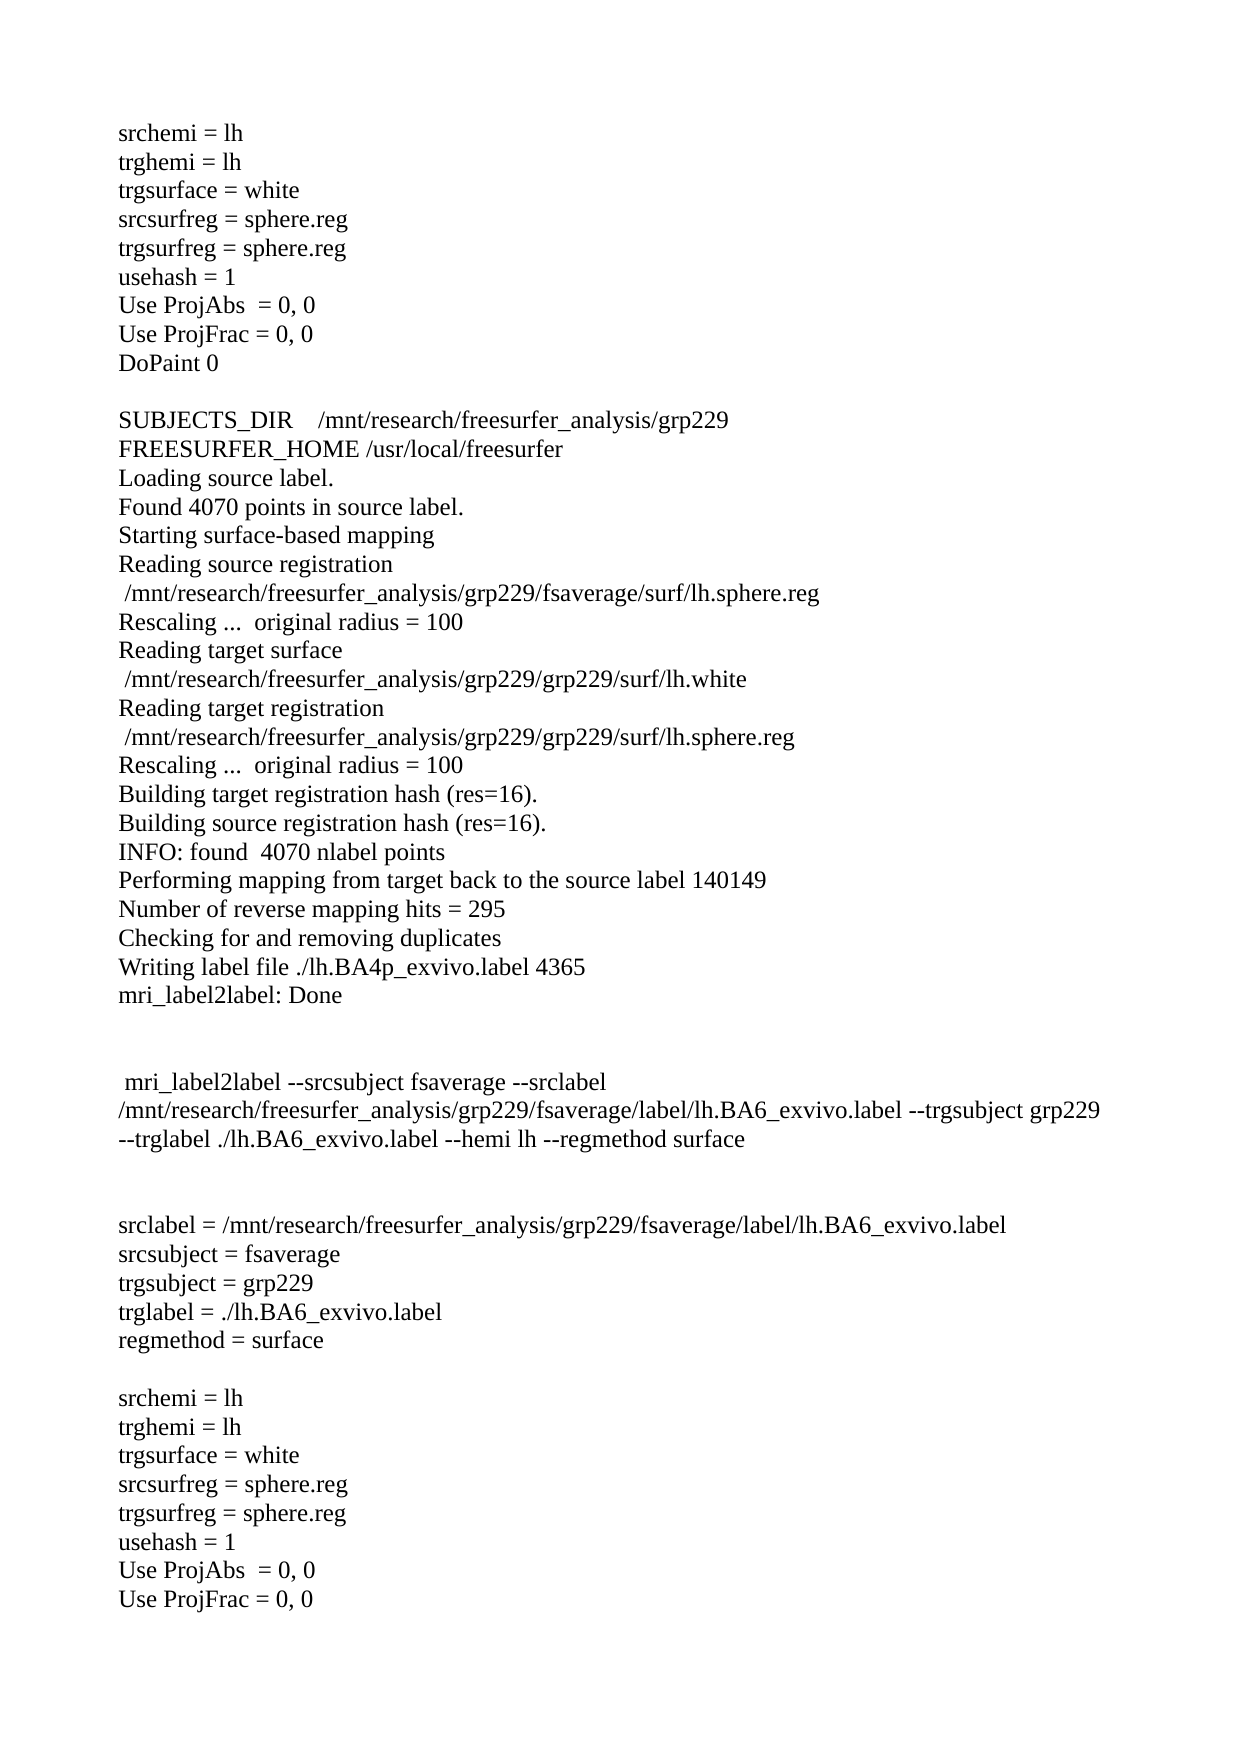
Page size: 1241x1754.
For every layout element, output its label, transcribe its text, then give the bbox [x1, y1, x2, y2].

text /mnt/research/freesurfer_analysis/grp229/grp229/surf/lh.sphere.reg [118, 722, 1122, 751]
text /mnt/research/freesurfer_analysis/grp229/grp229/surf/lh.white [118, 664, 1122, 693]
text Checking for and removing duplicates [118, 923, 1122, 952]
text mri_label2label: Done [118, 981, 1122, 1009]
text srchemi = lh [118, 1383, 1122, 1412]
text trghemi = lh [118, 147, 1122, 176]
text trgsurface = white [118, 176, 1122, 204]
text regmethod = surface [118, 1326, 1122, 1354]
text Starting surface-based mapping [118, 521, 1122, 549]
text Performing mapping from target back to the source label 140149 [118, 866, 1122, 894]
text trgsurfreg = sphere.reg [118, 1498, 1122, 1527]
text Reading target registration [118, 693, 1122, 722]
text srcsubject = fsaverage [118, 1239, 1122, 1268]
text Number of reverse mapping hits = 295 [118, 894, 1122, 923]
text INFO: found 4070 nlabel points [118, 837, 1122, 866]
text srcsurfreg = sphere.reg [118, 204, 1122, 233]
text srclabel = /mnt/research/freesurfer_analysis/grp229/fsaverage/label/lh.BA6_exvivo.label [118, 1211, 1122, 1239]
text trgsubject = grp229 [118, 1268, 1122, 1297]
text DoPaint 0 [118, 348, 1122, 377]
text srcsurfreg = sphere.reg [118, 1469, 1122, 1498]
text Reading source registration [118, 549, 1122, 578]
text usehash = 1 [118, 262, 1122, 291]
text Reading target surface [118, 636, 1122, 664]
text Writing label file ./lh.BA4p_exvivo.label 4365 [118, 952, 1122, 981]
text Use ProjAbs = 0, 0 [118, 1556, 1122, 1584]
text usehash = 1 [118, 1527, 1122, 1556]
text Loading source label. [118, 463, 1122, 492]
text trgsurface = white [118, 1441, 1122, 1469]
text trghemi = lh [118, 1412, 1122, 1441]
text Building target registration hash (res=16). [118, 779, 1122, 808]
text trglabel = ./lh.BA6_exvivo.label [118, 1297, 1122, 1326]
text Use ProjFrac = 0, 0 [118, 1584, 1122, 1613]
text Rescaling ... original radius = 100 [118, 607, 1122, 636]
text srchemi = lh [118, 118, 1122, 147]
text Use ProjAbs = 0, 0 [118, 291, 1122, 319]
text mri_label2label --srcsubject fsaverage --srclabel /mnt/research/freesurfer_analysis/grp229/fsaverage/label/lh.BA6_exvivo.label --trgsubject grp229 --trglabel ./lh.BA6_exvivo.label --hemi lh --regmethod surface [118, 1067, 1122, 1153]
text /mnt/research/freesurfer_analysis/grp229/fsaverage/surf/lh.sphere.reg [118, 578, 1122, 607]
text trgsurfreg = sphere.reg [118, 233, 1122, 262]
text Use ProjFrac = 0, 0 [118, 319, 1122, 348]
text Building source registration hash (res=16). [118, 808, 1122, 837]
text Rescaling ... original radius = 100 [118, 751, 1122, 779]
text FREESURFER_HOME /usr/local/freesurfer [118, 434, 1122, 463]
text SUBJECTS_DIR /mnt/research/freesurfer_analysis/grp229 [118, 406, 1122, 434]
text Found 4070 points in source label. [118, 492, 1122, 521]
